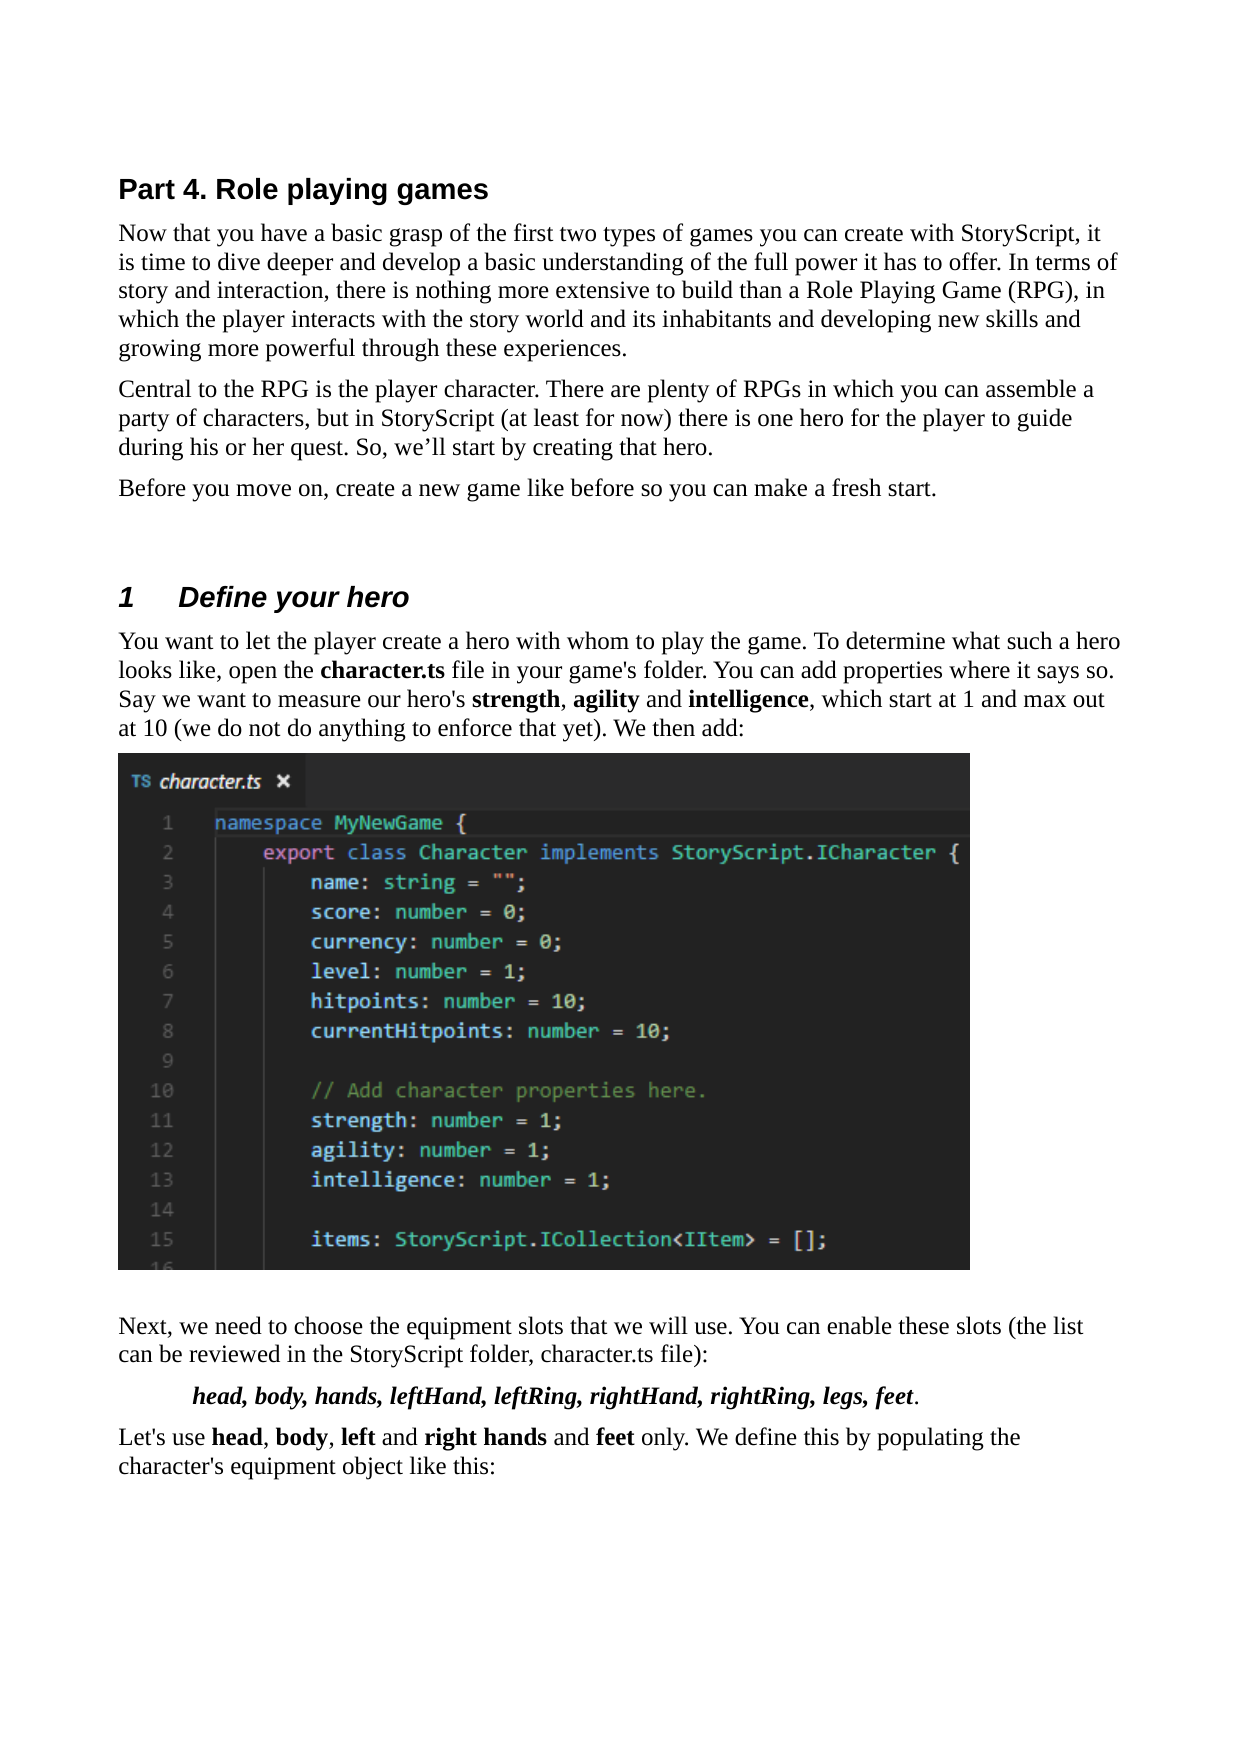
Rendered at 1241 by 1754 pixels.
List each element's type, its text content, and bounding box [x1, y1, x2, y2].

text You want to let the player create a hero with whom to play the game. To determine what such a hero looks like, open the character.ts file in your game's folder. You can add properties where it says so. Say we want to measure our hero's strength, agility and intelligence, which start at 1 and max out at 10 (we do not do anything to enforce that yet). We then add: [118, 626, 1122, 741]
text head, body, hands, leftHand, leftRing, rightHand, rightRing, legs, feet. [118, 1381, 1122, 1409]
text Now that you have a basic grasp of the first two types of games you can create with StoryScript, it is time to dive deeper and develop a basic understanding of the full power it has to offer. In terms of story and interaction, there is nothing more extensive to build than a Role Playing Game (RPG), in which the player interacts with the story world and its inhabitants and developing new skills and growing more powerful through these experiences. [118, 218, 1122, 362]
text Let's use head, body, left and right hands and feet only. We define this by populating the character's equipment object like this: [118, 1422, 1122, 1479]
subtitle Part 4. Role playing games [118, 172, 1122, 205]
text Next, we need to choose the equipment slots that we will use. You can enable these slots (the list can be reviewed in the StoryScript folder, character.ts file): [118, 1311, 1122, 1368]
text Before you move on, create a new game like before so you can make a fresh start. [118, 473, 1122, 502]
text Central to the RPG is the player character. There are plenty of RPGs in which you can assemble a party of characters, but in StoryScript (at least for now) there is one hero for the player to guide during his or her quest. So, we’ll start by creating that hero. [118, 374, 1122, 460]
subtitle Define your hero [118, 580, 1122, 614]
